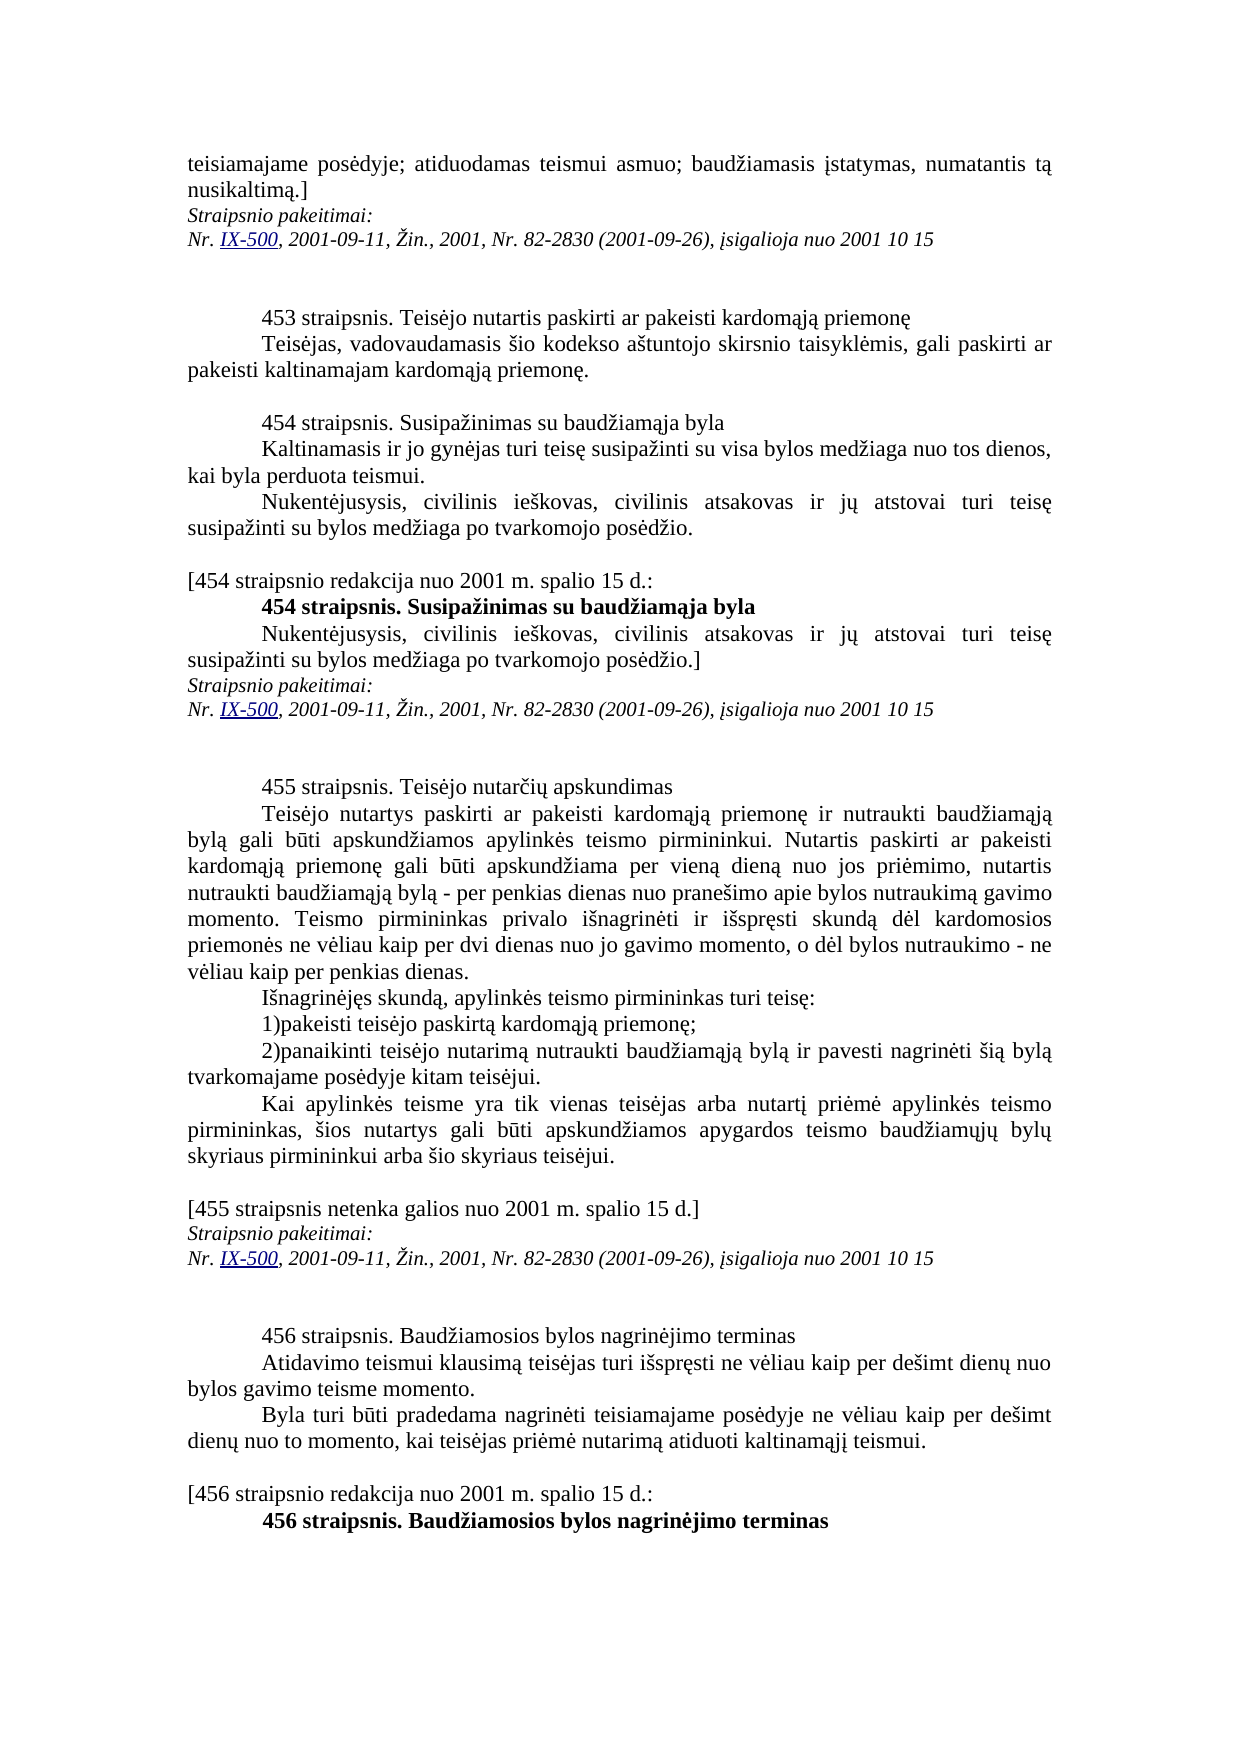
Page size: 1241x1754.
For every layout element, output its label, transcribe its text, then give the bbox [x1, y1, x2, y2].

text Nukentėjusysis, civilinis ieškovas, civilinis atsakovas ir jų atstovai turi teisę susipažinti su bylos medžiaga po tvarkomojo posėdžio. [187, 488, 1053, 541]
text 2)panaikinti teisėjo nutarimą nutraukti baudžiamąją bylą ir pavesti nagrinėti šią bylą tvarkomajame posėdyje kitam teisėjui. [187, 1037, 1053, 1089]
text Teisėjas, vadovaudamasis šio kodekso aštuntojo skirsnio taisyklėmis, gali paskirti ar pakeisti kaltinamajam kardomąją priemonę. [187, 330, 1053, 383]
text Atidavimo teismui klausimą teisėjas turi išspręsti ne vėliau kaip per dešimt dienų nuo bylos gavimo teisme momento. [187, 1348, 1053, 1401]
text Nr. IX-500, 2001-09-11, Žin., 2001, Nr. 82-2830 (2001-09-26), įsigalioja nuo 2001 10 15 [187, 1245, 1053, 1269]
text 454 straipsnis. Susipažinimas su baudžiamąja byla [205, 409, 1053, 435]
text teisiamajame posėdyje; atiduodamas teismui asmuo; baudžiamasis įstatymas, numatantis tą nusikaltimą.] [187, 150, 1053, 203]
text Kai apylinkės teisme yra tik vienas teisėjas arba nutartį priėmė apylinkės teismo pirmininkas, šios nutartys gali būti apskundžiamos apygardos teismo baudžiamųjų bylų skyriaus pirmininkui arba šio skyriaus teisėjui. [187, 1089, 1053, 1169]
text Teisėjo nutartys paskirti ar pakeisti kardomąją priemonę ir nutraukti baudžiamąją bylą gali būti apskundžiamos apylinkės teismo pirmininkui. Nutartis paskirti ar pakeisti kardomąją priemonę gali būti apskundžiama per vieną dieną nuo jos priėmimo, nutartis nutraukti baudžiamąją bylą - per penkias dienas nuo pranešimo apie bylos nutraukimą gavimo momento. Teismo pirmininkas privalo išnagrinėti ir išspręsti skundą dėl kardomosios priemonės ne vėliau kaip per dvi dienas nuo jo gavimo momento, o dėl bylos nutraukimo - ne vėliau kaip per penkias dienas. [187, 800, 1053, 984]
text 456 straipsnis. Baudžiamosios bylos nagrinėjimo terminas [187, 1507, 1053, 1533]
text [455 straipsnis netenka galios nuo 2001 m. spalio 15 d.] [187, 1195, 1053, 1221]
text Nr. IX-500, 2001-09-11, Žin., 2001, Nr. 82-2830 (2001-09-26), įsigalioja nuo 2001 10 15 [187, 697, 1053, 721]
text 454 straipsnis. Susipažinimas su baudžiamąja byla [205, 593, 1053, 620]
text 1)pakeisti teisėjo paskirtą kardomąją priemonę; [187, 1011, 1053, 1037]
text Kaltinamasis ir jo gynėjas turi teisę susipažinti su visa bylos medžiaga nuo tos dienos, kai byla perduota teismui. [187, 435, 1053, 488]
text Išnagrinėjęs skundą, apylinkės teismo pirmininkas turi teisę: [187, 984, 1053, 1011]
text 456 straipsnis. Baudžiamosios bylos nagrinėjimo terminas [187, 1322, 1053, 1348]
text Straipsnio pakeitimai: [187, 672, 1053, 697]
text 453 straipsnis. Teisėjo nutartis paskirti ar pakeisti kardomąją priemonę [187, 303, 1053, 330]
text Nukentėjusysis, civilinis ieškovas, civilinis atsakovas ir jų atstovai turi teisę susipažinti su bylos medžiaga po tvarkomojo posėdžio.] [187, 620, 1053, 672]
text [454 straipsnio redakcija nuo 2001 m. spalio 15 d.: [187, 567, 1053, 593]
text Nr. IX-500, 2001-09-11, Žin., 2001, Nr. 82-2830 (2001-09-26), įsigalioja nuo 2001 10 15 [187, 227, 1053, 251]
text [456 straipsnio redakcija nuo 2001 m. spalio 15 d.: [187, 1480, 1053, 1507]
text Straipsnio pakeitimai: [187, 203, 1053, 227]
text Byla turi būti pradedama nagrinėti teisiamajame posėdyje ne vėliau kaip per dešimt dienų nuo to momento, kai teisėjas priėmė nutarimą atiduoti kaltinamąjį teismui. [187, 1401, 1053, 1454]
text Straipsnio pakeitimai: [187, 1221, 1053, 1245]
text 455 straipsnis. Teisėjo nutarčių apskundimas [187, 773, 1053, 800]
